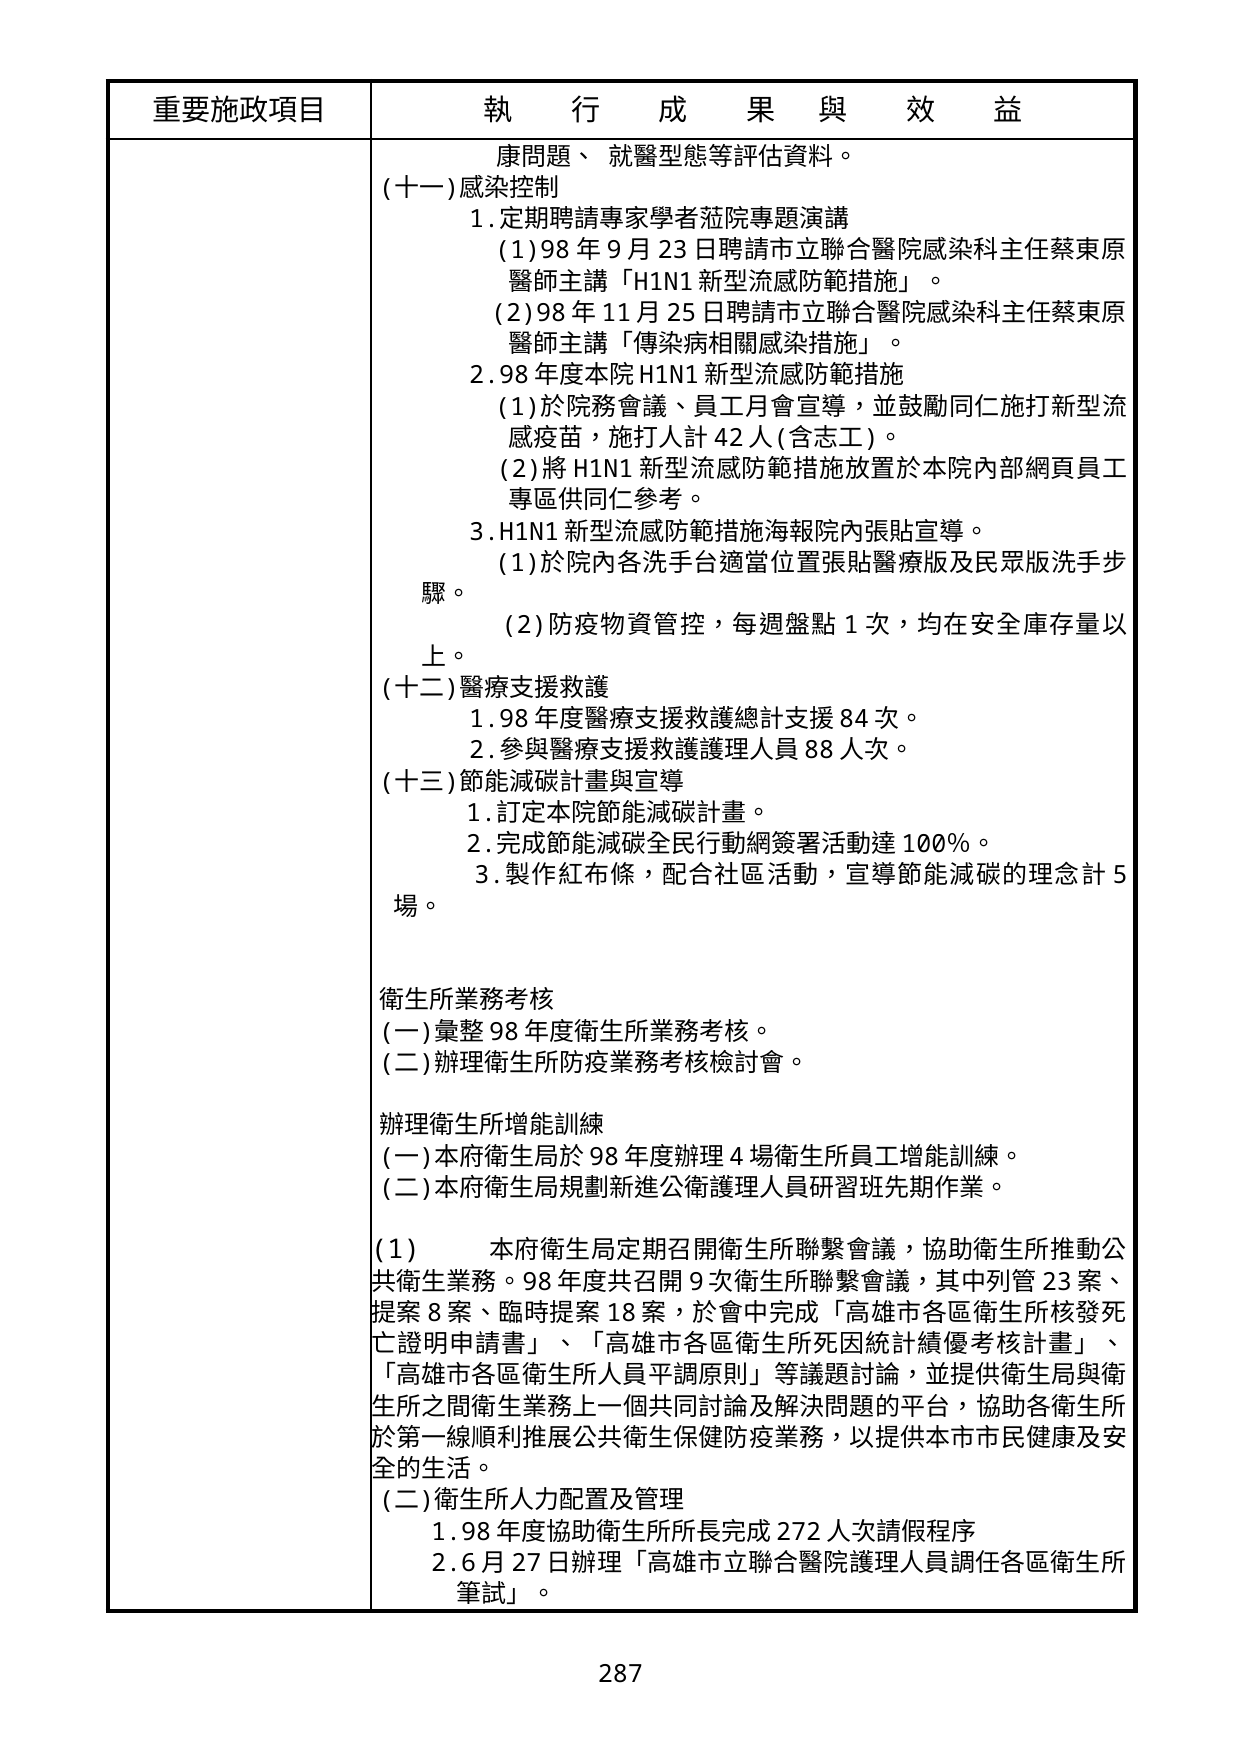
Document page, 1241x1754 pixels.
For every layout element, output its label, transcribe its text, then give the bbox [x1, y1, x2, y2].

table_header 執 行 成 果 與 效 益 [372, 83, 1133, 138]
table_header 重要施政項目 [110, 83, 370, 138]
table_cell [110, 140, 370, 1609]
